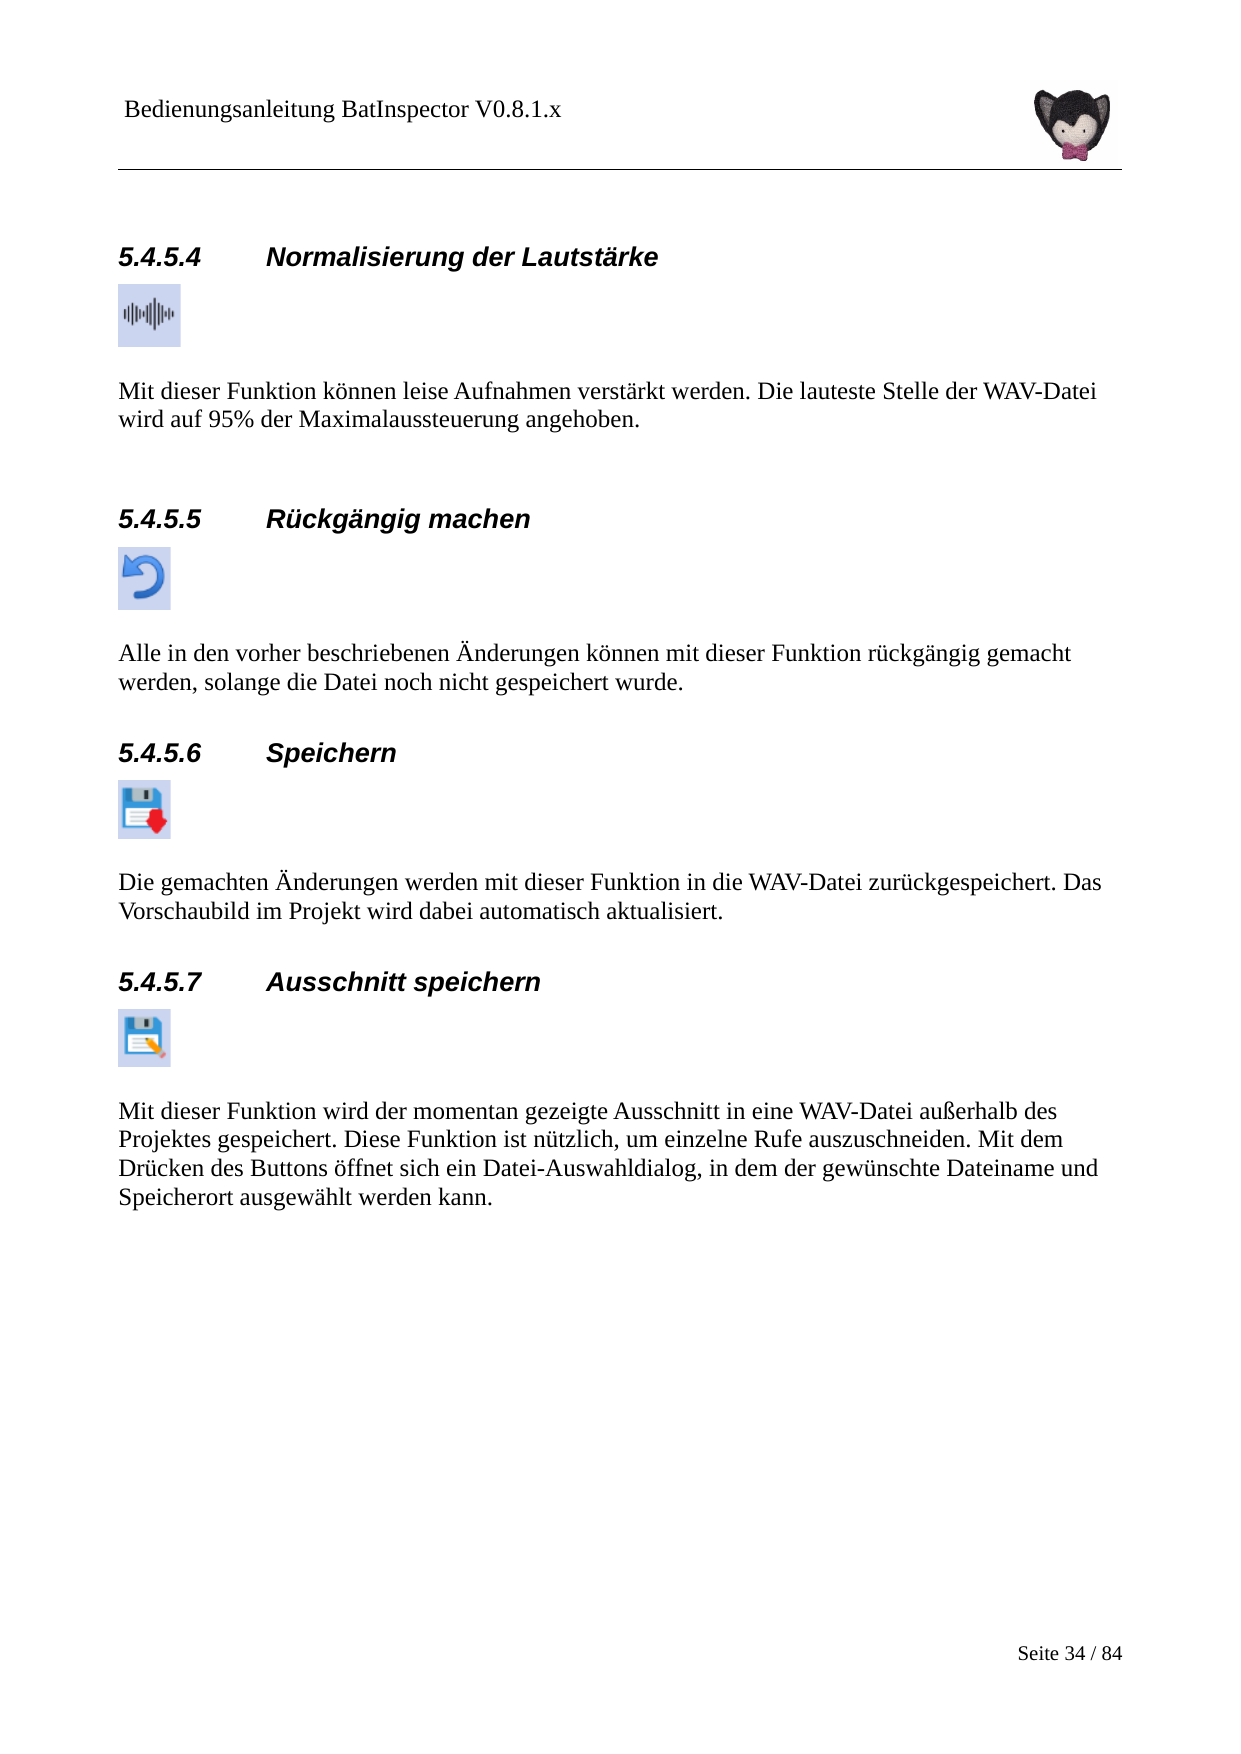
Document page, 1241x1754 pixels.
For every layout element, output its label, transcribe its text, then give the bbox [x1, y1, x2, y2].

subtitle Ausschnitt speichern [118, 966, 1122, 997]
picture [118, 547, 171, 610]
picture [118, 284, 181, 347]
subtitle Rückgängig machen [118, 503, 1122, 534]
text Mit dieser Funktion können leise Aufnahmen verstärkt werden. Die lauteste Stelle der WAV-Datei wird auf 95% der Maximalaussteuerung angehoben. [118, 376, 1122, 433]
picture [1030, 80, 1119, 169]
subtitle Normalisierung der Lautstärke [118, 241, 1122, 272]
subtitle Speichern [118, 737, 1122, 768]
text Die gemachten Änderungen werden mit dieser Funktion in die WAV-Datei zurückgespeichert. Das Vorschaubild im Projekt wird dabei automatisch aktualisiert. [118, 867, 1122, 924]
picture [118, 1009, 171, 1067]
picture [118, 780, 171, 839]
text Alle in den vorher beschriebenen Änderungen können mit dieser Funktion rückgängig gemacht werden, solange die Datei noch nicht gespeichert wurde. [118, 638, 1122, 696]
text Mit dieser Funktion wird der momentan gezeigte Ausschnitt in eine WAV-Datei außerhalb des Projektes gespeichert. Diese Funktion ist nützlich, um einzelne Rufe auszuschneiden. Mit dem Drücken des Buttons öffnet sich ein Datei-Auswahldialog, in dem der gewünschte Dateiname und Speicherort ausgewählt werden kann. [118, 1096, 1122, 1211]
